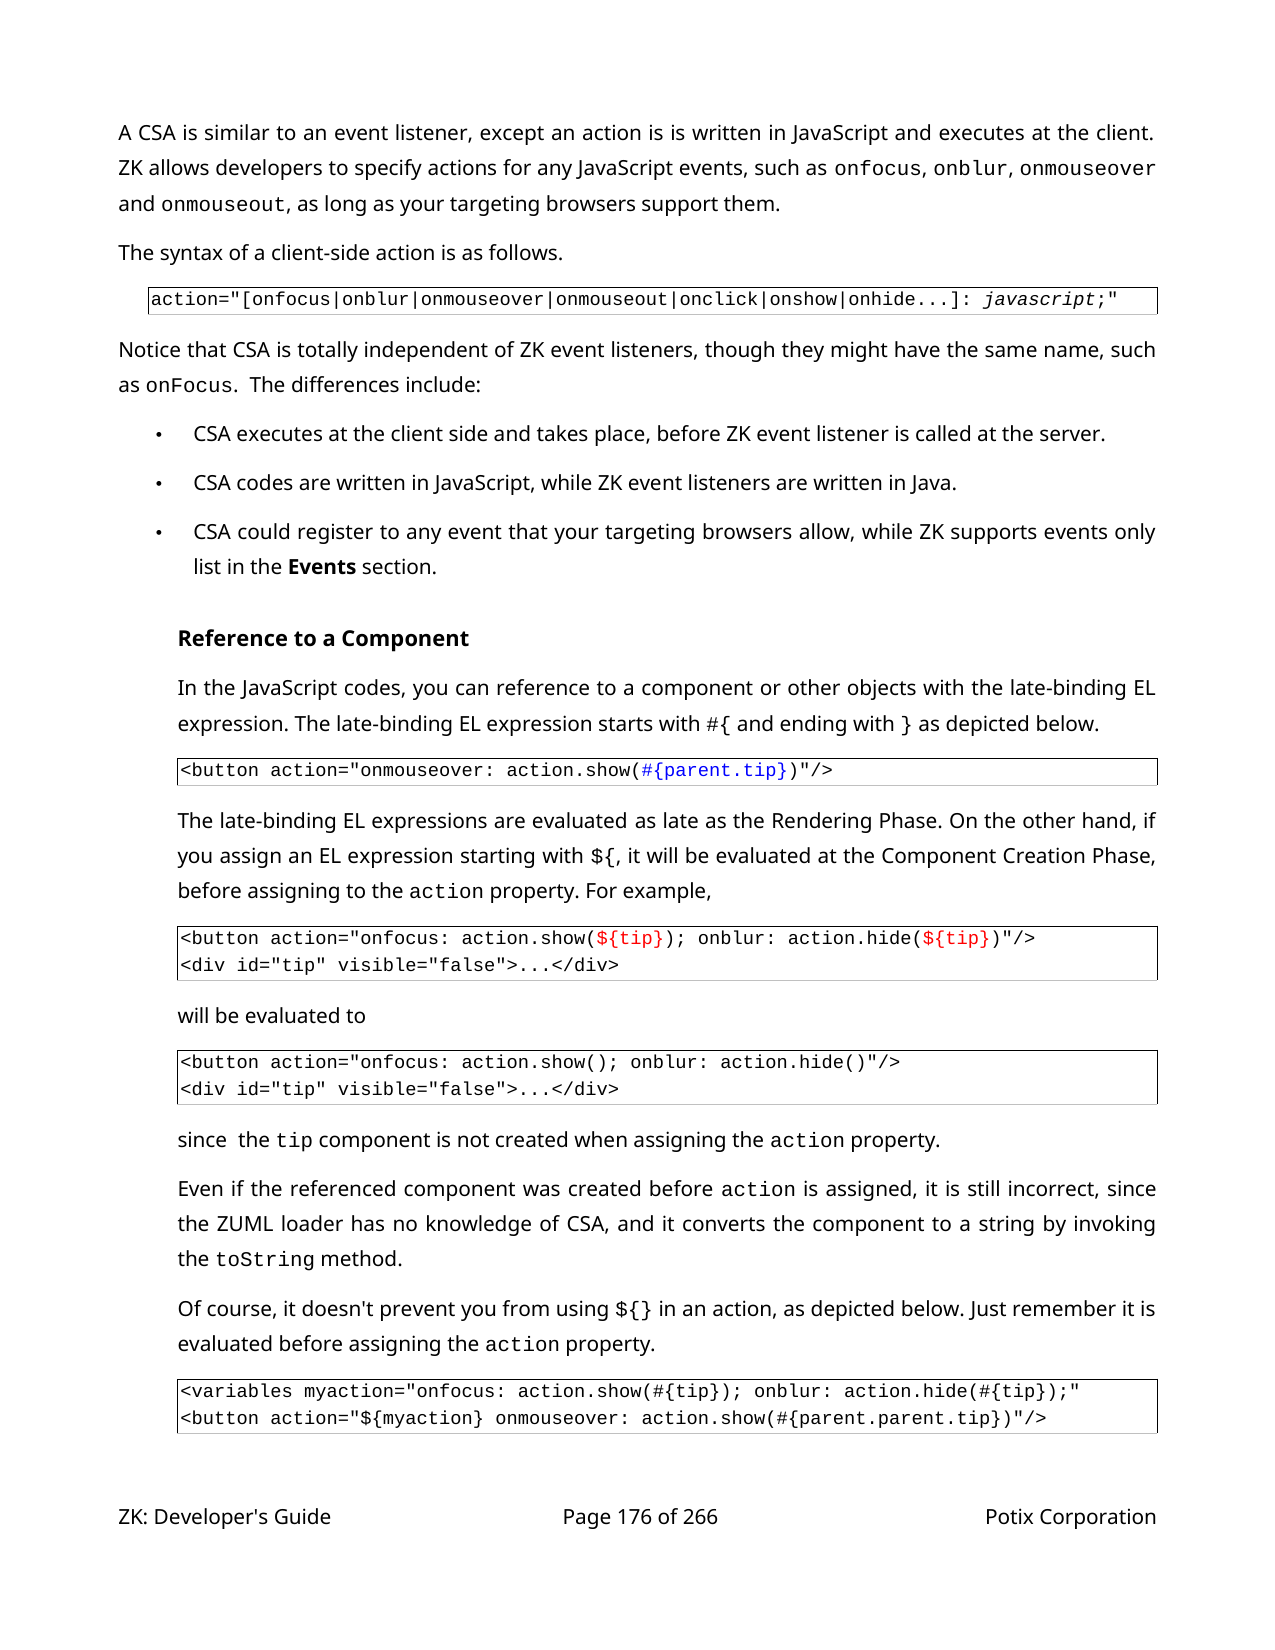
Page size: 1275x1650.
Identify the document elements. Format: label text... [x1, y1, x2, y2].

text <variables myaction="onfocus: action.show(#{tip}); onblur: action.hide(#{tip});" [178, 1380, 1157, 1403]
text <button action="onfocus: action.show(); onblur: action.hide()"/> [178, 1051, 1157, 1074]
text <button action="onfocus: action.show(${tip}); onblur: action.hide(${tip})"/> [178, 927, 1157, 950]
text action="[onfocus|onblur|onmouseover|onmouseout|onclick|onshow|onhide...]: javascript;" [149, 288, 1157, 314]
text <button action="onmouseover: action.show(#{parent.tip})"/> [178, 759, 1157, 785]
text Notice that CSA is totally independent of ZK event listeners, though they might have the same name, such as onFocus. The differences include: [118, 335, 1157, 398]
text The syntax of a client-side action is as follows. [118, 238, 1157, 266]
text since the tip component is not created when assigning the action property. [177, 1125, 1157, 1153]
text will be evaluated to [177, 1001, 1157, 1029]
text The late-binding EL expressions are evaluated as late as the Rendering Phase. On the other hand, if you assign an EL expression starting with ${, it will be evaluated at the Component Creation Phase, before assigning to the action property. For example, [177, 806, 1157, 905]
text <div id="tip" visible="false">...</div> [178, 1077, 1157, 1104]
text A CSA is similar to an event listener, except an action is is written in JavaScript and executes at the client. ZK allows developers to specify actions for any JavaScript events, such as onfocus, onblur, onmouseover and onmouseout, as long as your targeting browsers support them. [118, 118, 1157, 217]
text <div id="tip" visible="false">...</div> [178, 953, 1157, 980]
subtitle Reference to a Component [177, 623, 1157, 653]
list CSA codes are written in JavaScript, while ZK event listeners are written in Java. [156, 468, 1157, 496]
text <button action="${myaction} onmouseover: action.show(#{parent.parent.tip})"/> [178, 1406, 1157, 1433]
text Even if the referenced component was created before action is assigned, it is still incorrect, since the ZUML loader has no knowledge of CSA, and it converts the component to a string by invoking the toString method. [177, 1174, 1157, 1273]
list CSA executes at the client side and takes place, before ZK event listener is called at the server. [156, 419, 1157, 447]
list CSA could register to any event that your targeting browsers allow, while ZK supports events only list in the Events section. [156, 517, 1157, 580]
text In the JavaScript codes, you can reference to a component or other objects with the late-binding EL expression. The late-binding EL expression starts with #{ and ending with } as depicted below. [177, 673, 1157, 737]
text Of course, it doesn't prevent you from using ${} in an action, as depicted below. Just remember it is evaluated before assigning the action property. [177, 1294, 1157, 1358]
